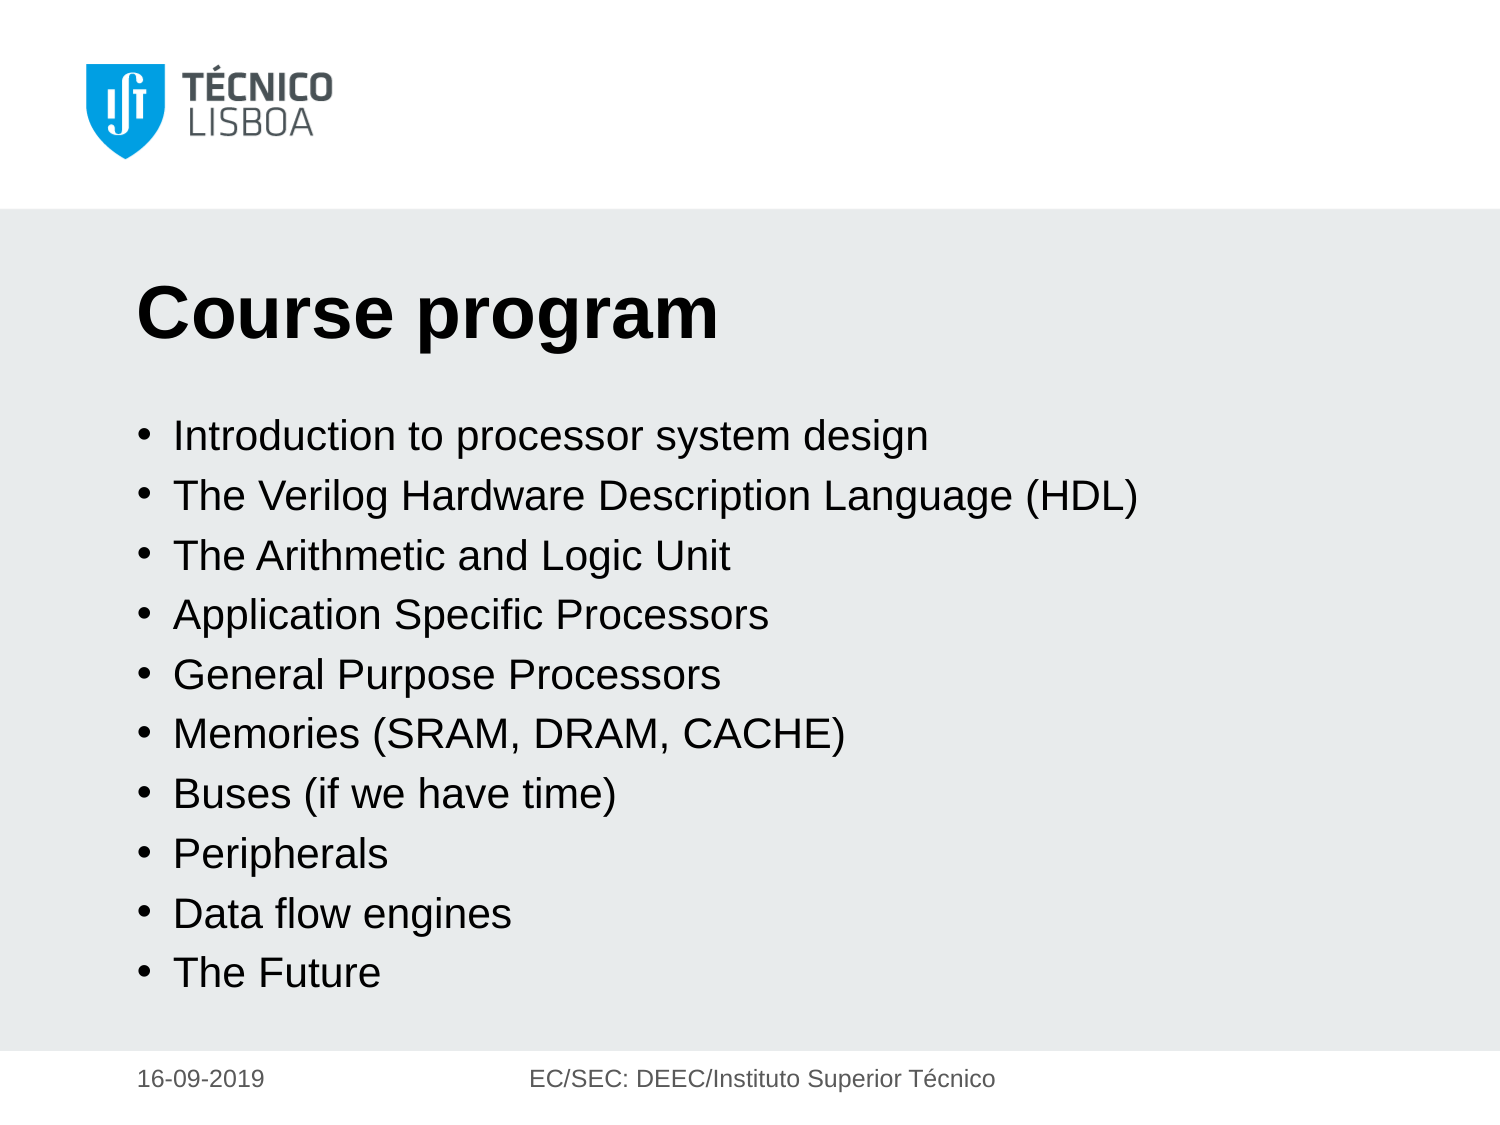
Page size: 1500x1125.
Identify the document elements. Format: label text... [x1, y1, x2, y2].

list Introduction to processor system design The Verilog Hardware Description Language (HDL) The Arithmetic and Logic Unit Application Specific Processors General Purpose Processors Memories (SRAM, DRAM, CACHE) Buses (if we have time) Peripherals Data flow engines The Future [121, 400, 1378, 1005]
picture [0, 0, 1500, 1125]
title Course program [121, 237, 1378, 381]
slide_number 16-09-2019 [121, 1052, 425, 1103]
footer EC/SEC: DEEC/Instituto Superior Técnico [512, 1052, 1021, 1103]
